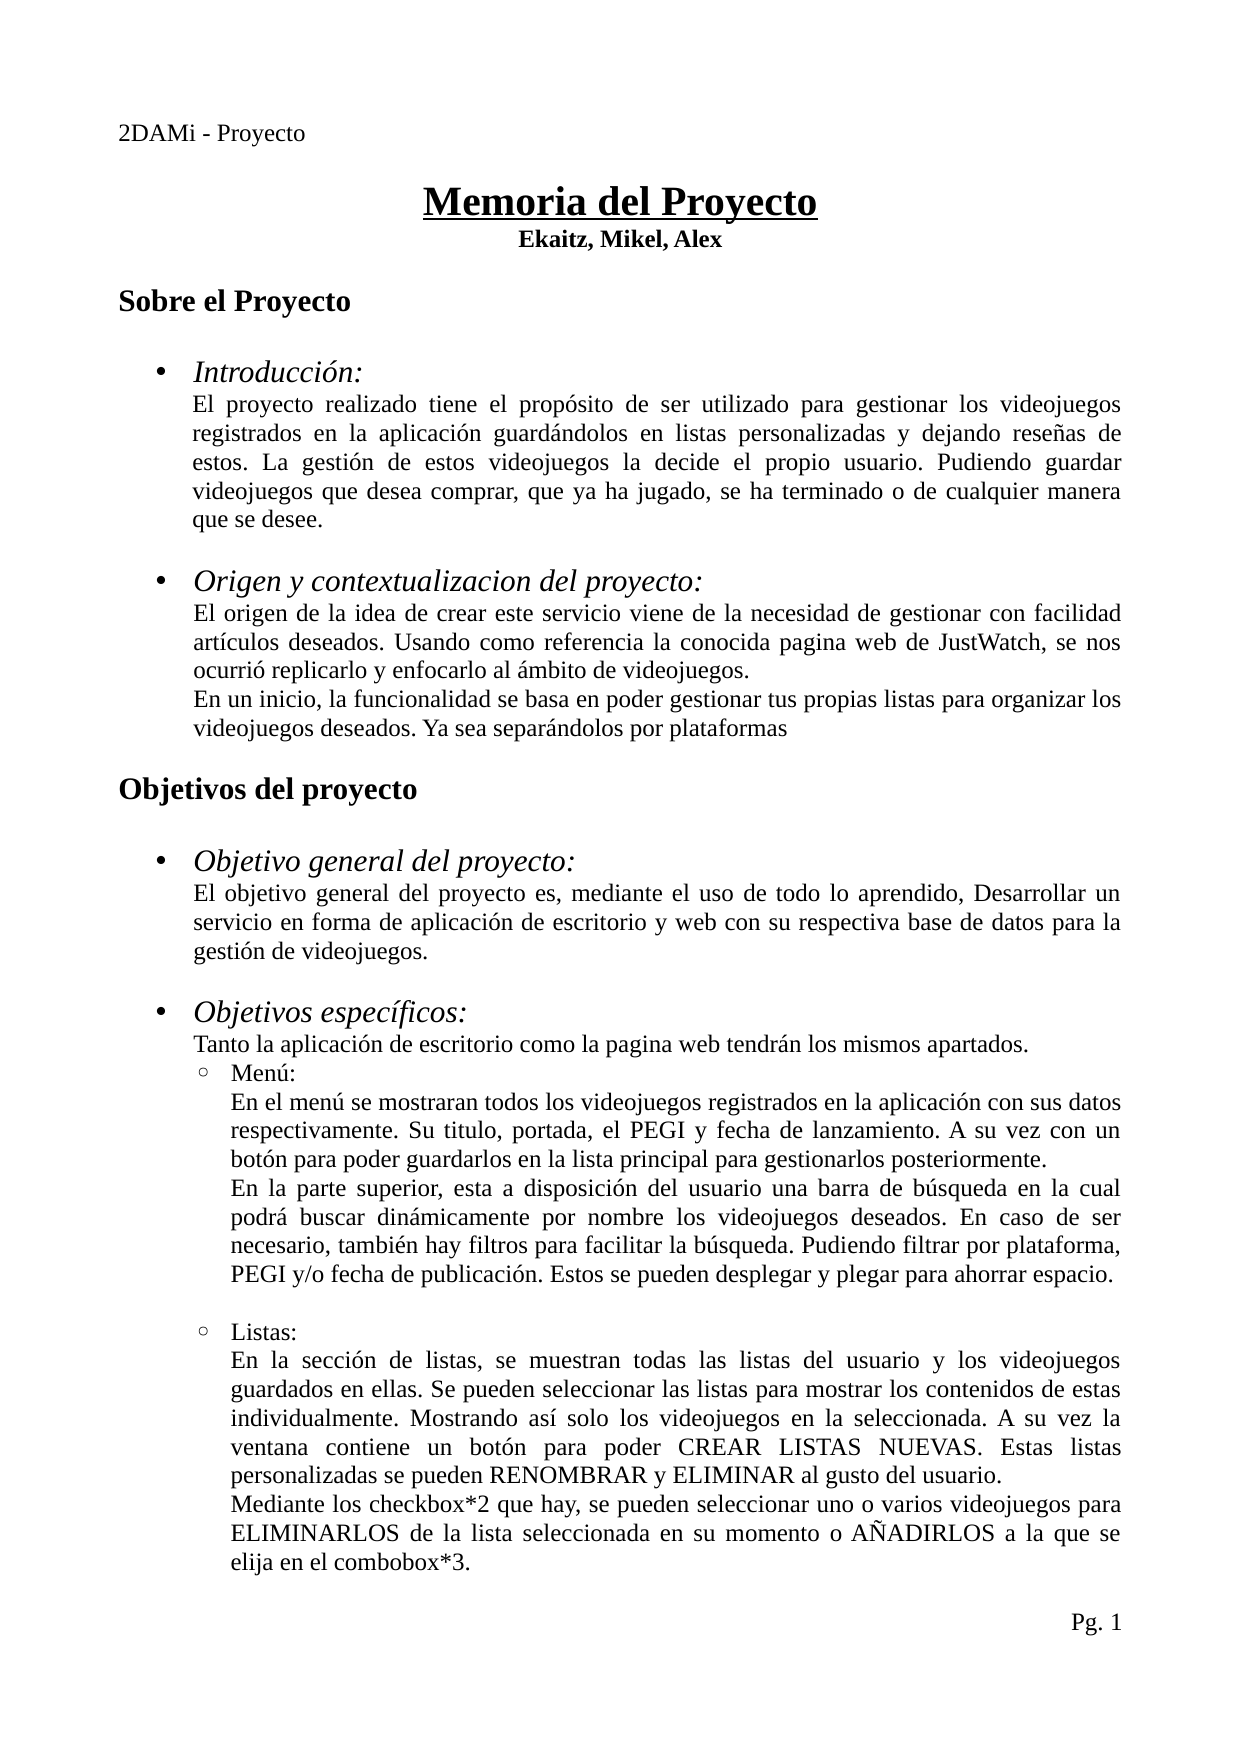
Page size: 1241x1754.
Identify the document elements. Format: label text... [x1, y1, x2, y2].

text En la parte superior, esta a disposición del usuario una barra de búsqueda en la cual podrá buscar dinámicamente por nombre los videojuegos deseados. En caso de ser necesario, también hay filtros para facilitar la búsqueda. Pudiendo filtrar por plataforma, PEGI y/o fecha de publicación. Estos se pueden desplegar y plegar para ahorrar espacio. [230, 1173, 1122, 1288]
list Menú: [193, 1058, 1122, 1087]
list El objetivo general del proyecto es, mediante el uso de todo lo aprendido, Desarrollar un servicio en forma de aplicación de escritorio y web con su respectiva base de datos para la gestión de videojuegos. [156, 878, 1122, 964]
text Sobre el Proyecto [118, 282, 1122, 318]
text En la sección de listas, se muestran todas las listas del usuario y los videojuegos guardados en ellas. Se pueden seleccionar las listas para mostrar los contenidos de estas individualmente. Mostrando así solo los videojuegos en la seleccionada. A su vez la ventana contiene un botón para poder CREAR LISTAS NUEVAS. Estas listas personalizadas se pueden RENOMBRAR y ELIMINAR al gusto del usuario. [230, 1346, 1122, 1489]
text El proyecto realizado tiene el propósito de ser utilizado para gestionar los videojuegos registrados en la aplicación guardándolos en listas personalizadas y dejando reseñas de estos. La gestión de estos videojuegos la decide el propio usuario. Pudiendo guardar videojuegos que desea comprar, que ya ha jugado, se ha terminado o de cualquier manera que se desee. [192, 389, 1122, 533]
list Objetivos del proyecto [118, 771, 1122, 806]
text En el menú se mostraran todos los videojuegos registrados en la aplicación con sus datos respectivamente. Su titulo, portada, el PEGI y fecha de lanzamiento. A su vez con un botón para poder guardarlos en la lista principal para gestionarlos posteriormente. [230, 1087, 1122, 1173]
list Introducción: [156, 354, 1122, 389]
list Objetivos específicos: [156, 993, 1122, 1029]
text Memoria del Proyecto [118, 176, 1122, 224]
list Origen y contextualizacion del proyecto: [156, 562, 1122, 598]
list Tanto la aplicación de escritorio como la pagina web tendrán los mismos apartados. [156, 1029, 1122, 1058]
list El origen de la idea de crear este servicio viene de la necesidad de gestionar con facilidad artículos deseados. Usando como referencia la conocida pagina web de JustWatch, se nos ocurrió replicarlo y enfocarlo al ámbito de videojuegos. [156, 598, 1122, 684]
text Ekaitz, Mikel, Alex [118, 224, 1122, 253]
text Mediante los checkbox*2 que hay, se pueden seleccionar uno o varios videojuegos para ELIMINARLOS de la lista seleccionada en su momento o AÑADIRLOS a la que se elija en el combobox*3. [230, 1489, 1122, 1576]
list Objetivo general del proyecto: [156, 842, 1122, 878]
list Listas: [193, 1317, 1122, 1346]
list En un inicio, la funcionalidad se basa en poder gestionar tus propias listas para organizar los videojuegos deseados. Ya sea separándolos por plataformas [156, 684, 1122, 742]
